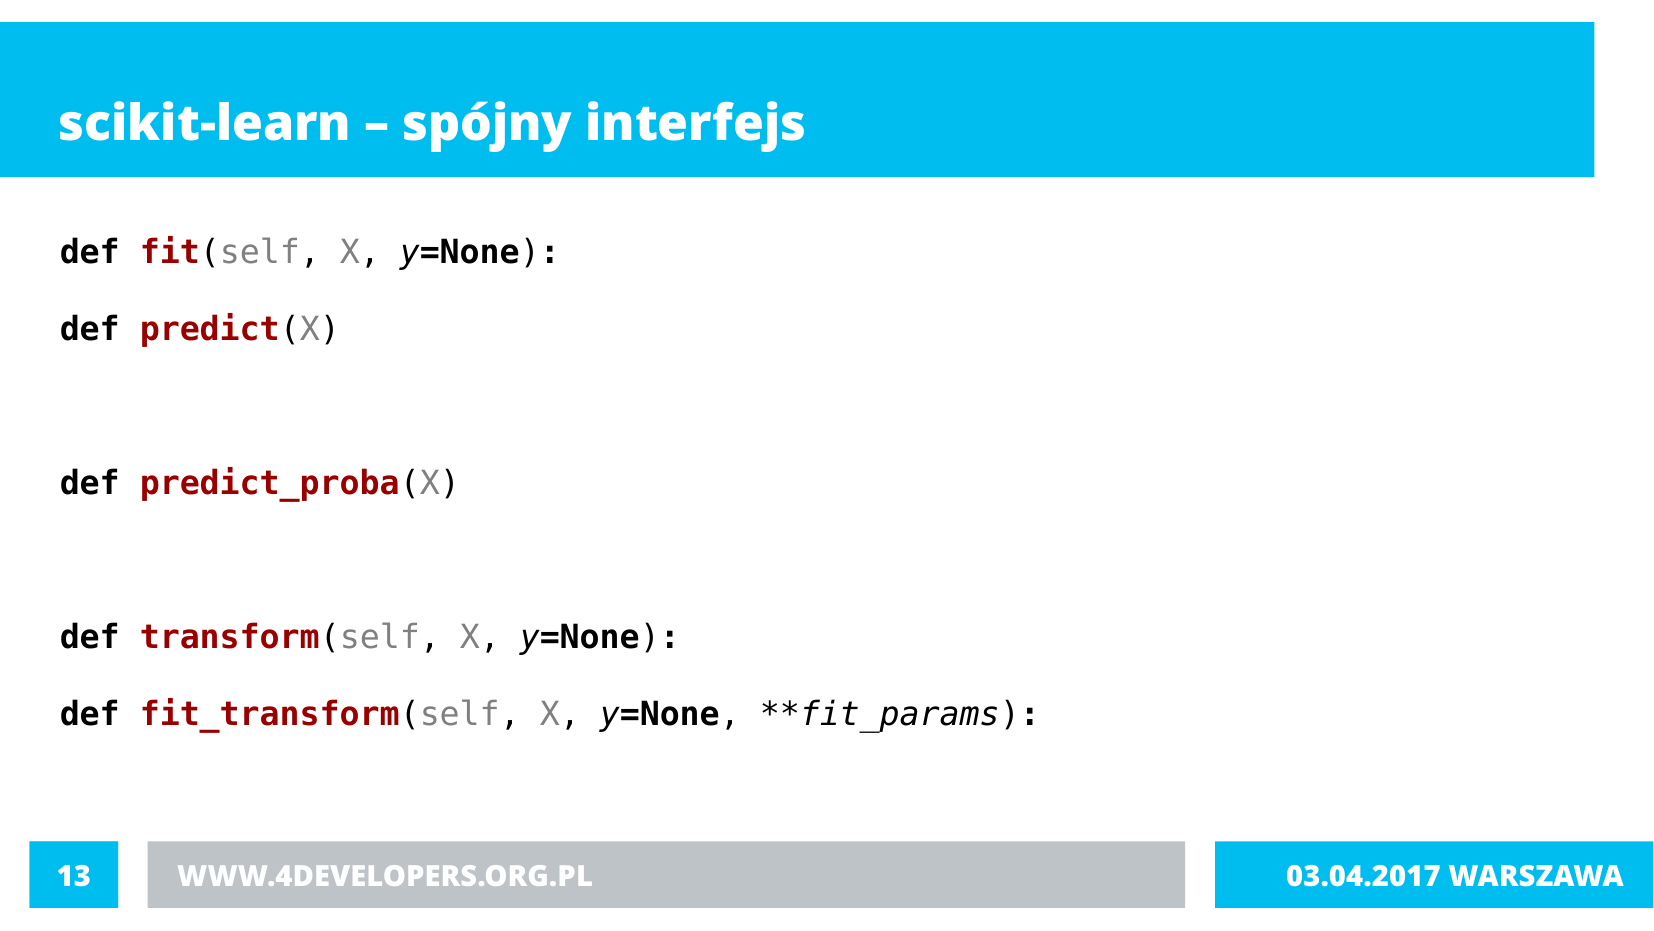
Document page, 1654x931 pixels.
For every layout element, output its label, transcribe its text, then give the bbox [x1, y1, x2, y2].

title scikit-learn – spójny interfejs [59, 44, 1595, 156]
text_box def fit(self, X, y=None): def predict(X) def predict_proba(X) def transform(self, X, y=None): def fit_transform(self, X, y=None, **fit_params): [45, 225, 1066, 766]
